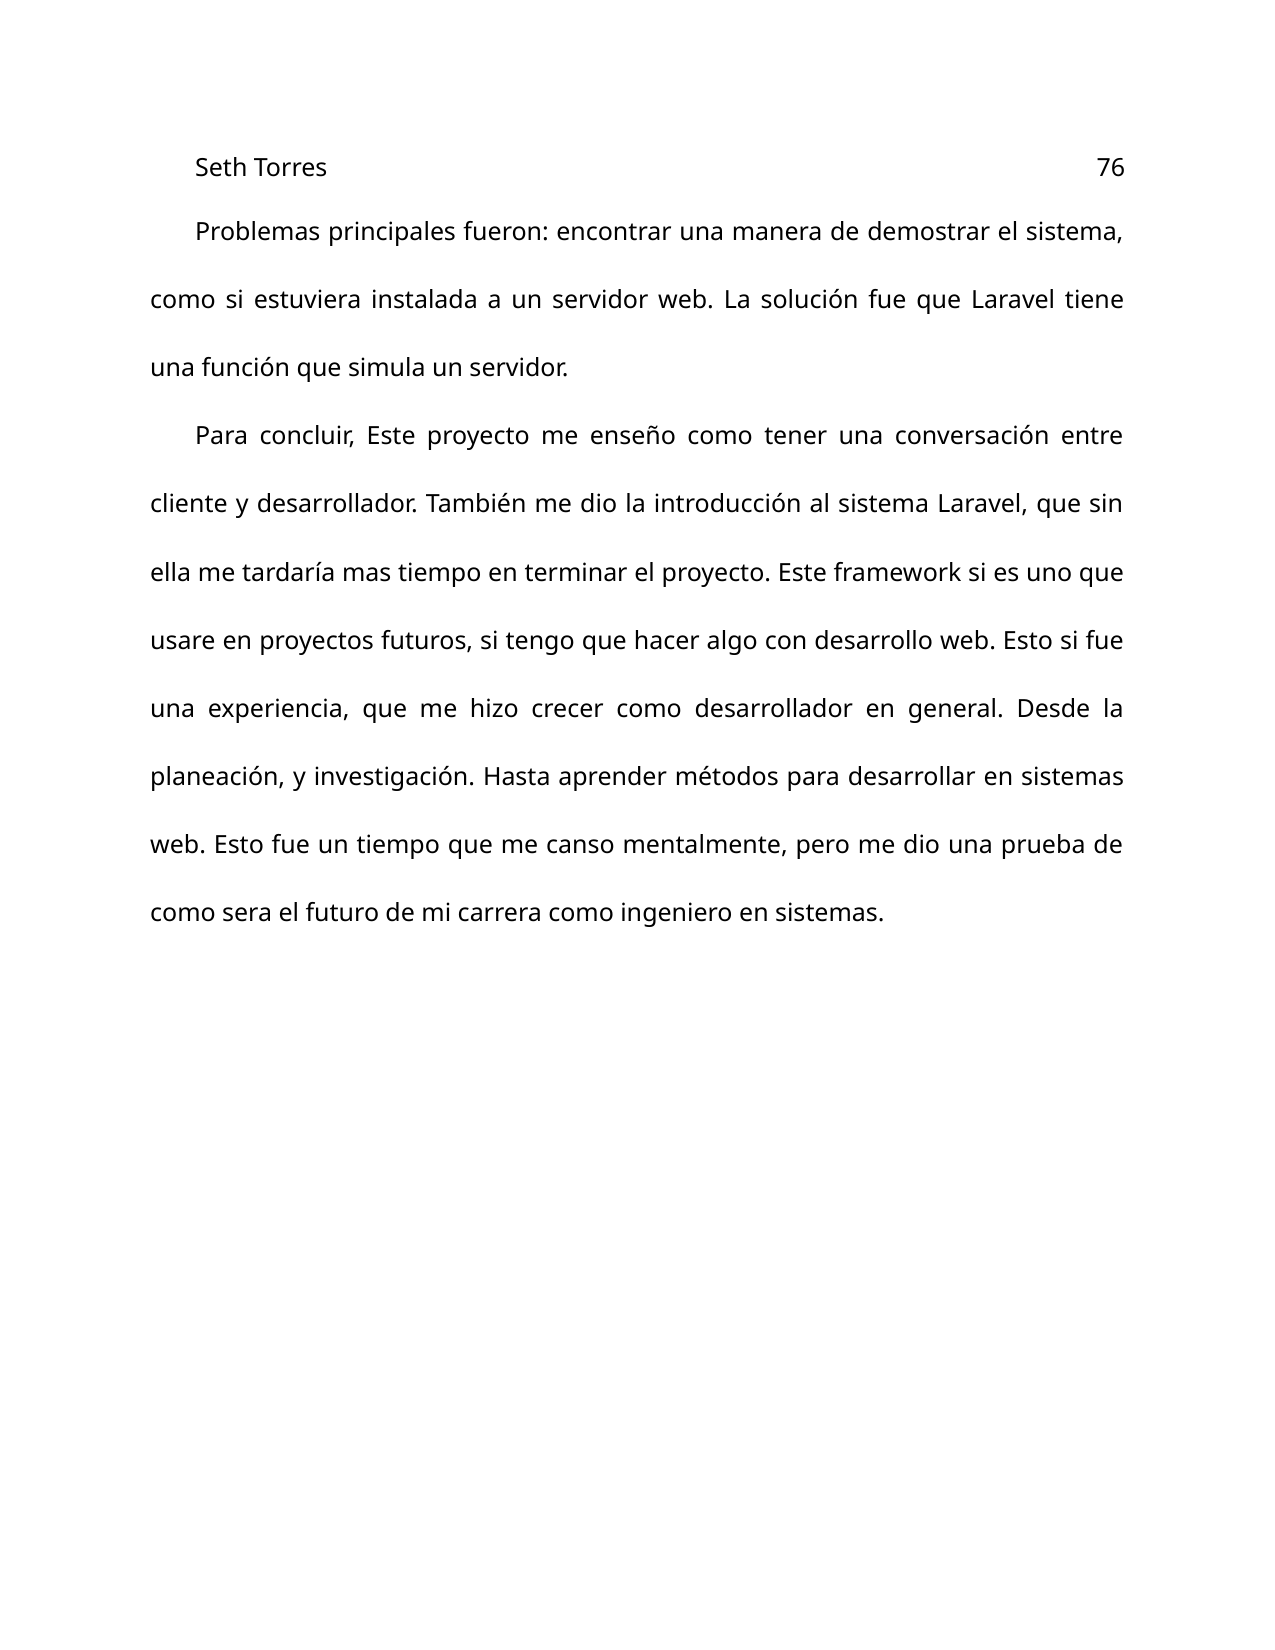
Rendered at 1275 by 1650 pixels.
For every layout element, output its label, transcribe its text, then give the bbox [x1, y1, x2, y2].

text Para concluir, Este proyecto me enseño como tener una conversación entre cliente y desarrollador. También me dio la introducción al sistema Laravel, que sin ella me tardaría mas tiempo en terminar el proyecto. Este framework si es uno que usare en proyectos futuros, si tengo que hacer algo con desarrollo web. Esto si fue una experiencia, que me hizo crecer como desarrollador en general. Desde la planeación, y investigación. Hasta aprender métodos para desarrollar en sistemas web. Esto fue un tiempo que me canso mentalmente, pero me dio una prueba de como sera el futuro de mi carrera como ingeniero en sistemas. [150, 418, 1125, 929]
text Problemas principales fueron: encontrar una manera de demostrar el sistema, como si estuviera instalada a un servidor web. La solución fue que Laravel tiene una función que simula un servidor. [150, 213, 1125, 384]
